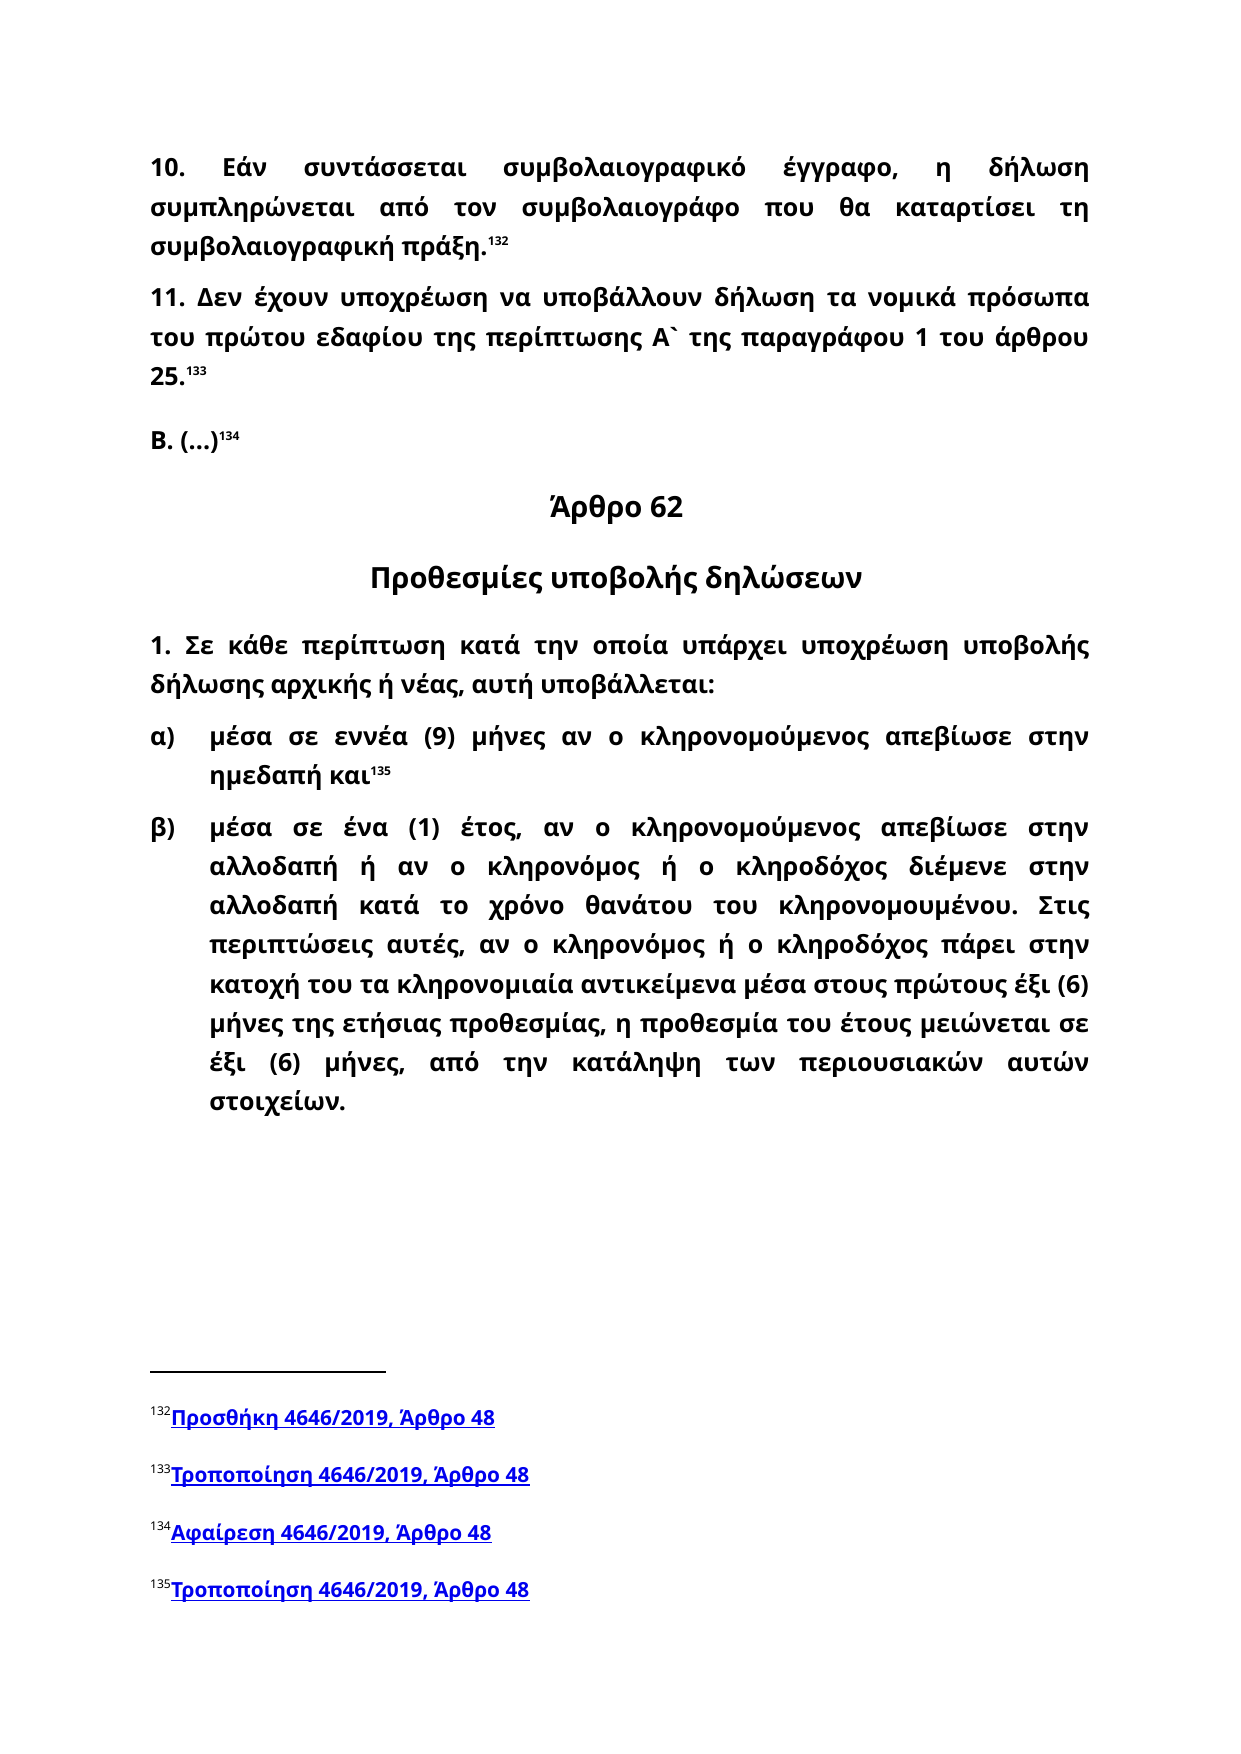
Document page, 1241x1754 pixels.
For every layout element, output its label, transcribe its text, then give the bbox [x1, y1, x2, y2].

text 10. Εάν συντάσσεται συμβολαιογραφικό έγγραφο, η δήλωση συμπληρώνεται από τον συμβολαιογράφο που θα καταρτίσει τη συμβολαιογραφική πράξη. [150, 150, 1090, 262]
text Προσθήκη 4646/2019, Άρθρο 48 [150, 1403, 1090, 1431]
list α) μέσα σε εννέα (9) μήνες αν ο κληρονομούμενος απεβίωσε στην ημεδαπή και [150, 719, 1090, 792]
list β) μέσα σε ένα (1) έτος, αν ο κληρονομούμενος απεβίωσε στην αλλοδαπή ή αν ο κληρονόμος ή ο κληροδόχος διέμενε στην αλλοδαπή κατά το χρόνο θανάτου του κληρονομουμένου. Στις περιπτώσεις αυτές, αν ο κληρονόμος ή ο κληροδόχος πάρει στην κατοχή του τα κληρονομιαία αντικείμενα μέσα στους πρώτους έξι (6) μήνες της ετήσιας προθεσμίας, η προθεσμία του έτους μειώνεται σε έξι (6) μήνες, από την κατάληψη των περιουσιακών αυτών στοιχείων. [150, 809, 1090, 1118]
subtitle Άρθρο 62 [150, 487, 1090, 526]
text 1. Σε κάθε περίπτωση κατά την οποία υπάρχει υποχρέωση υποβολής δήλωσης αρχικής ή νέας, αυτή υποβάλλεται: [150, 628, 1090, 701]
subtitle Προθεσμίες υποβολής δηλώσεων [150, 557, 1090, 597]
text Τροποποίηση 4646/2019, Άρθρο 48 [150, 1460, 1090, 1489]
text 11. Δεν έχουν υποχρέωση να υποβάλλουν δήλωση τα νομικά πρόσωπα του πρώτου εδαφίου της περίπτωσης Α` της παραγράφου 1 του άρθρου 25. [150, 280, 1090, 392]
text Αφαίρεση 4646/2019, Άρθρο 48 [150, 1518, 1090, 1546]
text Τροποποίηση 4646/2019, Άρθρο 48 [150, 1576, 1090, 1604]
text Β. (...) [150, 422, 1090, 457]
